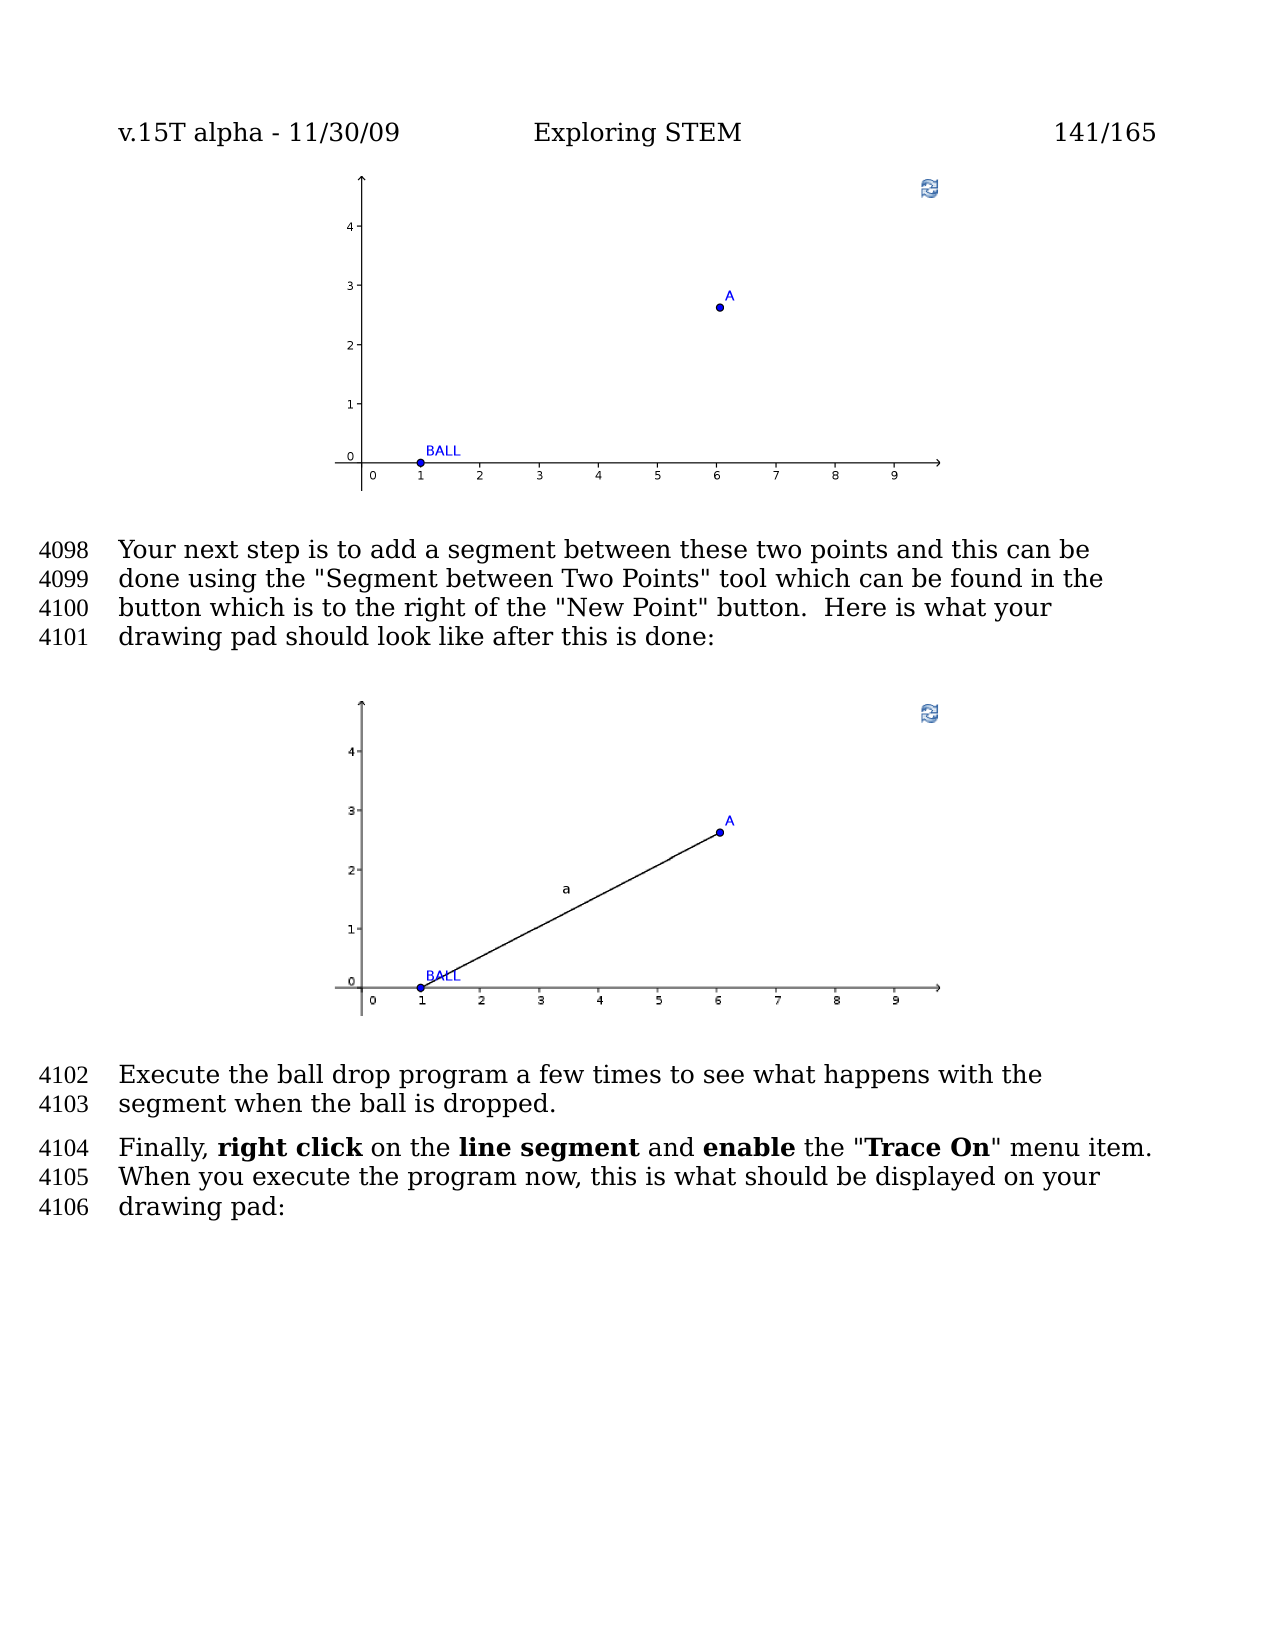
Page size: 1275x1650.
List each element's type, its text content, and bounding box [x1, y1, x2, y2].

picture [334, 176, 941, 491]
text Execute the ball drop program a few times to see what happens with the segment when the ball is dropped. [118, 1060, 1157, 1118]
text Finally, right click on the line segment and enable the "Trace On" menu item. When you execute the program now, this is what should be displayed on your drawing pad: [118, 1133, 1157, 1221]
picture [334, 701, 941, 1016]
text Your next step is to add a segment between these two points and this can be done using the "Segment between Two Points" tool which can be found in the button which is to the right of the "New Point" button. Here is what your drawing pad should look like after this is done: [118, 535, 1157, 652]
